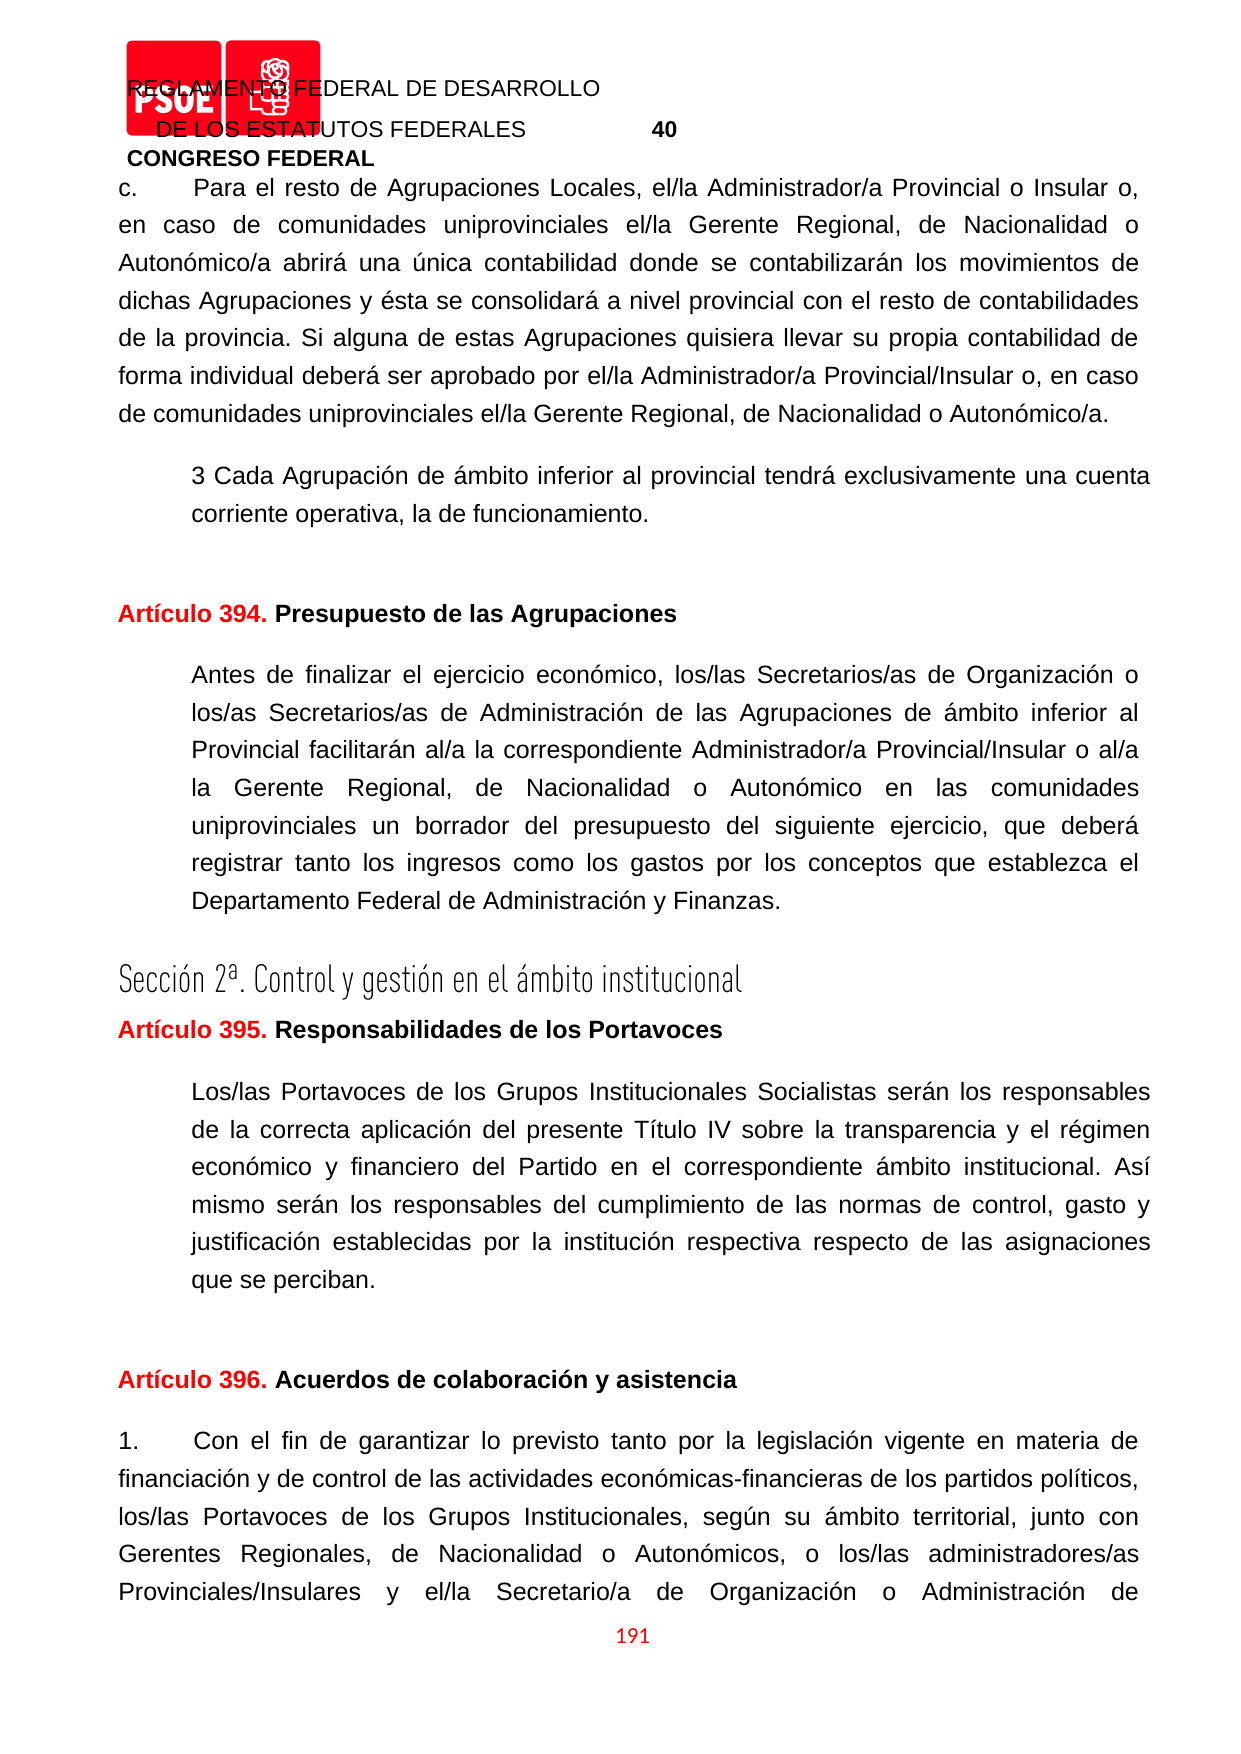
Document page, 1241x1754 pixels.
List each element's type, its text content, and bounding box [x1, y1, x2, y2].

list Para el resto de Agrupaciones Locales, el/la Administrador/a Provincial o Insular o, en caso de comunidades uniprovinciales el/la Gerente Regional, de Nacionalidad o Autonómico/a abrirá una única contabilidad donde se contabilizarán los movimientos de dichas Agrupaciones y ésta se consolidará a nivel provincial con el resto de contabilidades de la provincia. Si alguna de estas Agrupaciones quisiera llevar su propia contabilidad de forma individual deberá ser aprobado por el/la Administrador/a Provincial/Insular o, en caso de comunidades uniprovinciales el/la Gerente Regional, de Nacionalidad o Autonómico/a. [118, 173, 1141, 427]
list Con el fin de garantizar lo previsto tanto por la legislación vigente en materia de financiación y de control de las actividades económicas-financieras de los partidos políticos, los/las Portavoces de los Grupos Institucionales, según su ámbito territorial, junto con Gerentes Regionales, de Nacionalidad o Autonómicos, o los/las administradores/as Provinciales/Insulares y el/la Secretario/a de Organización o Administración de [118, 1426, 1141, 1606]
text Artículo 395. Responsabilidades de los Portavoces [117, 1015, 1152, 1044]
text Los/las Portavoces de los Grupos Institucionales Socialistas serán los responsables de la correcta aplicación del presente Título IV sobre la transparencia y el régimen económico y financiero del Partido en el correspondiente ámbito institucional. Así mismo serán los responsables del cumplimiento de las normas de control, gasto y justificación establecidas por la institución respectiva respecto de las asignaciones que se perciban. [191, 1077, 1152, 1294]
text 3 Cada Agrupación de ámbito inferior al provincial tendrá exclusivamente una cuenta corriente operativa, la de funcionamiento. [191, 461, 1152, 527]
text Artículo 394. Presupuesto de las Agrupaciones [117, 598, 1152, 627]
text Artículo 396. Acuerdos de colaboración y asistencia [117, 1364, 1152, 1393]
text Antes de finalizar el ejercicio económico, los/las Secretarios/as de Organización o los/as Secretarios/as de Administración de las Agrupaciones de ámbito inferior al Provincial facilitarán al/a la correspondiente Administrador/a Provincial/Insular o al/a la Gerente Regional, de Nacionalidad o Autonómico en las comunidades uniprovinciales un borrador del presupuesto del siguiente ejercicio, que deberá registrar tanto los ingresos como los gastos por los conceptos que establezca el Departamento Federal de Administración y Finanzas. [191, 660, 1141, 915]
